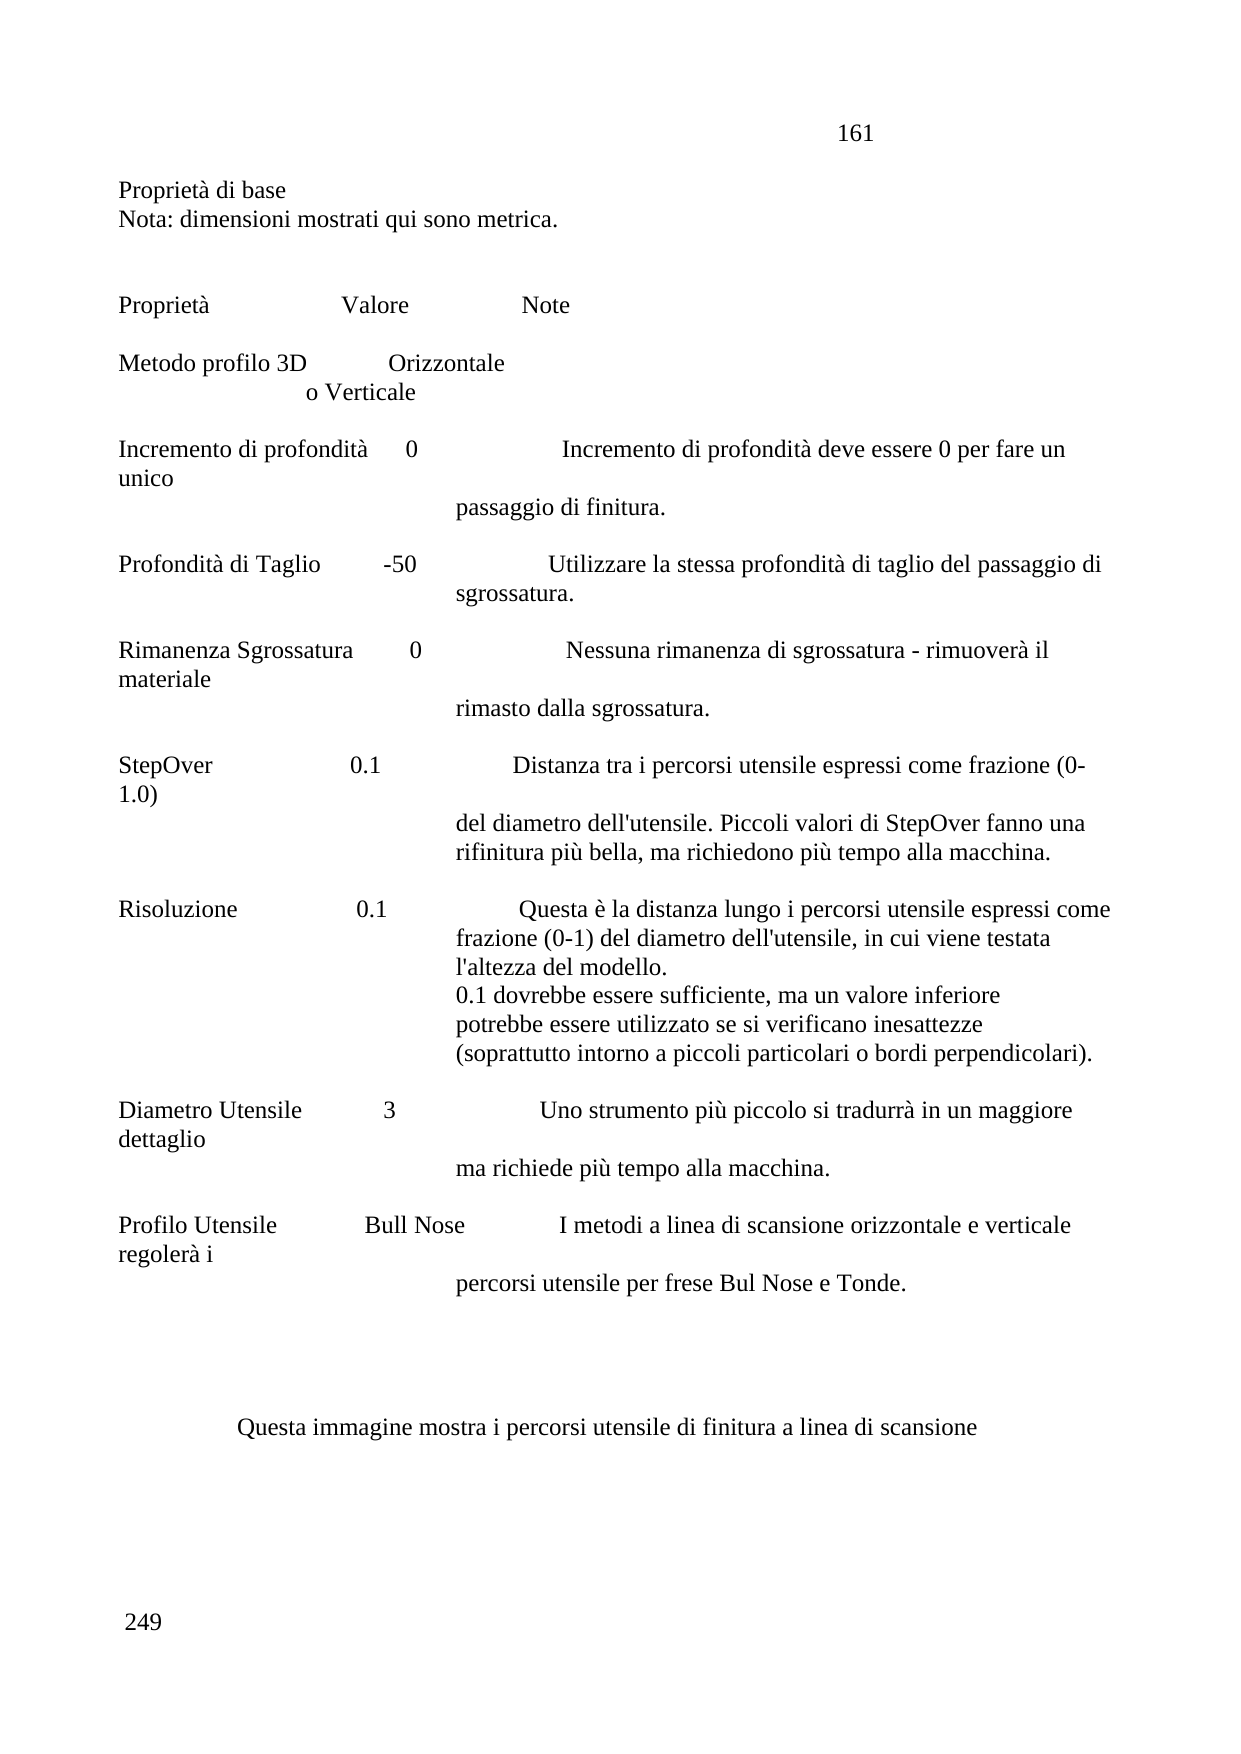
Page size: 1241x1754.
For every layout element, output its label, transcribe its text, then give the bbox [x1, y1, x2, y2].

text potrebbe essere utilizzato se si verificano inesattezze [118, 1009, 1122, 1038]
text Risoluzione 0.1 Questa è la distanza lungo i percorsi utensile espressi come [118, 894, 1122, 923]
text o Verticale [118, 377, 1122, 406]
text Diametro Utensile 3 Uno strumento più piccolo si tradurrà in un maggiore dettaglio [118, 1096, 1122, 1153]
text l'altezza del modello. [118, 952, 1122, 981]
text 161 [118, 118, 1122, 147]
text Profondità di Taglio -50 Utilizzare la stessa profondità di taglio del passaggio di [118, 549, 1122, 578]
text Profilo Utensile Bull Nose I metodi a linea di scansione orizzontale e verticale regolerà i [118, 1211, 1122, 1268]
text ma richiede più tempo alla macchina. [118, 1153, 1122, 1182]
text passaggio di finitura. [118, 492, 1122, 521]
text Proprietà Valore Note [118, 291, 1122, 319]
text Proprietà di base [118, 176, 1122, 204]
text del diametro dell'utensile. Piccoli valori di StepOver fanno una [118, 808, 1122, 837]
text (soprattutto intorno a piccoli particolari o bordi perpendicolari). [118, 1038, 1122, 1067]
text percorsi utensile per frese Bul Nose e Tonde. [118, 1268, 1122, 1297]
text Nota: dimensioni mostrati qui sono metrica. [118, 204, 1122, 233]
text frazione (0-1) del diametro dell'utensile, in cui viene testata [118, 923, 1122, 952]
text sgrossatura. [118, 578, 1122, 607]
text Questa immagine mostra i percorsi utensile di finitura a linea di scansione [118, 1412, 1122, 1441]
text 0.1 dovrebbe essere sufficiente, ma un valore inferiore [118, 981, 1122, 1009]
text rimasto dalla sgrossatura. [118, 693, 1122, 722]
text Rimanenza Sgrossatura 0 Nessuna rimanenza di sgrossatura - rimuoverà il materiale [118, 636, 1122, 693]
text Metodo profilo 3D Orizzontale [118, 348, 1122, 377]
text Incremento di profondità 0 Incremento di profondità deve essere 0 per fare un unico [118, 434, 1122, 492]
text rifinitura più bella, ma richiedono più tempo alla macchina. [118, 837, 1122, 866]
text StepOver 0.1 Distanza tra i percorsi utensile espressi come frazione (0-1.0) [118, 751, 1122, 808]
